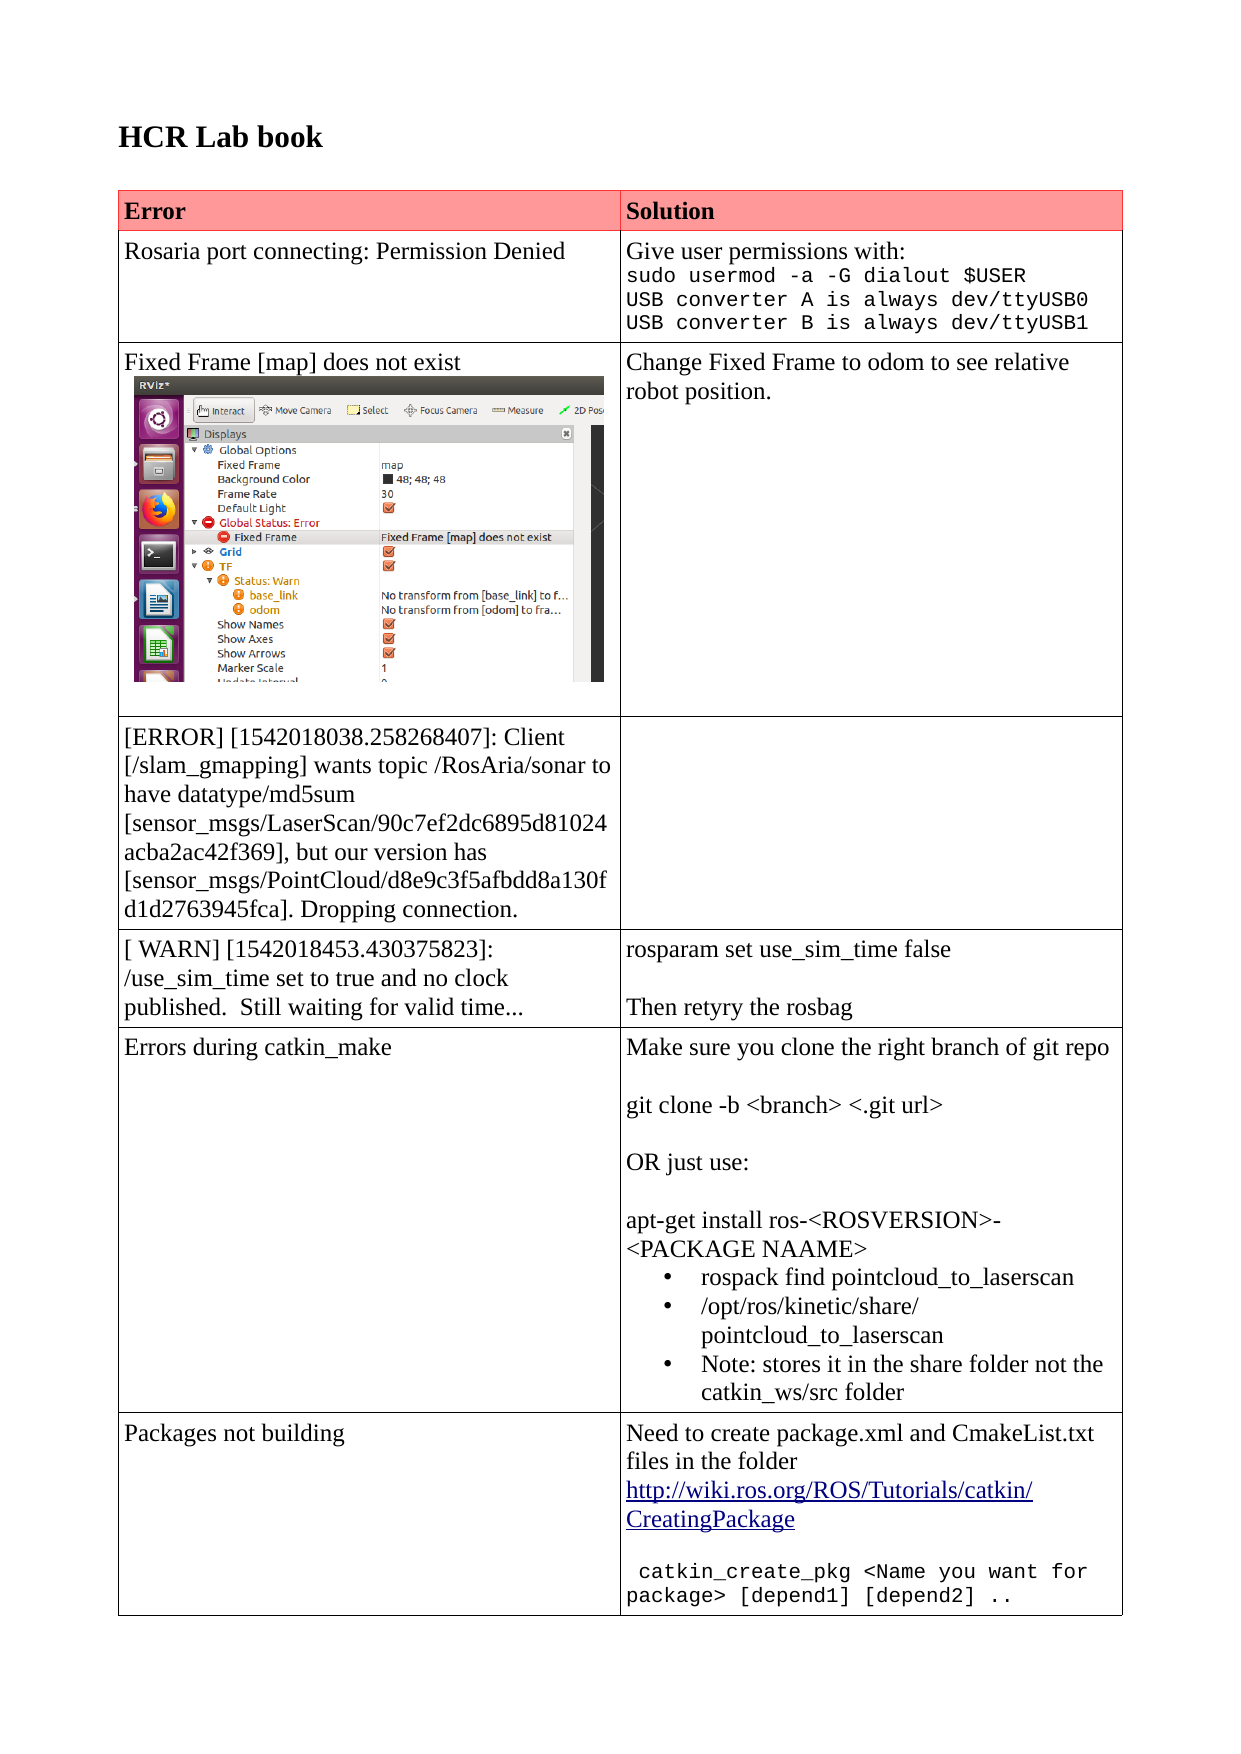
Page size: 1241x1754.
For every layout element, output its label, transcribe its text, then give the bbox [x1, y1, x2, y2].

table_cell Make sure you clone the right branch of git repo git clone -b <branch> <.git url> OR just use: apt-get install ros-<ROSVERSION>-<PACKAGE NAAME> rospack find pointcloud_to_laserscan /opt/ros/kinetic/share/pointcloud_to_laserscan Note: stores it in the share folder not the catkin_ws/src folder [621, 1028, 1122, 1412]
table_cell [ WARN] [1542018453.430375823]: /use_sim_time set to true and no clock published. Still waiting for valid time... [119, 930, 620, 1027]
table_cell Need to create package.xml and CmakeList.txt files in the folder http://wiki.ros.org/ROS/Tutorials/catkin/CreatingPackage catkin_create_pkg <Name you want for package> [depend1] [depend2] .. [621, 1413, 1122, 1614]
table_header Solution [621, 191, 1122, 230]
table_cell [621, 717, 1122, 929]
table_cell Errors during catkin_make [119, 1028, 620, 1412]
table_cell Rosaria port connecting: Permission Denied [119, 231, 620, 342]
table_cell Change Fixed Frame to odom to see relative robot position. [621, 343, 1122, 716]
table_cell Give user permissions with: sudo usermod -a -G dialout $USER USB converter A is always dev/ttyUSB0 USB converter B is always dev/ttyUSB1 [621, 231, 1122, 342]
table_cell Packages not building [119, 1413, 620, 1614]
table_cell rosparam set use_sim_time false Then retyry the rosbag [621, 930, 1122, 1027]
table_cell [ERROR] [1542018038.258268407]: Client [/slam_gmapping] wants topic /RosAria/sonar to have datatype/md5sum [sensor_msgs/LaserScan/90c7ef2dc6895d81024acba2ac42f369], but our version has [sensor_msgs/PointCloud/d8e9c3f5afbdd8a130fd1d2763945fca]. Dropping connection. [119, 717, 620, 929]
table_header Error [119, 191, 620, 230]
table_cell Fixed Frame [map] does not exist [119, 343, 620, 716]
text HCR Lab book [118, 118, 1122, 154]
